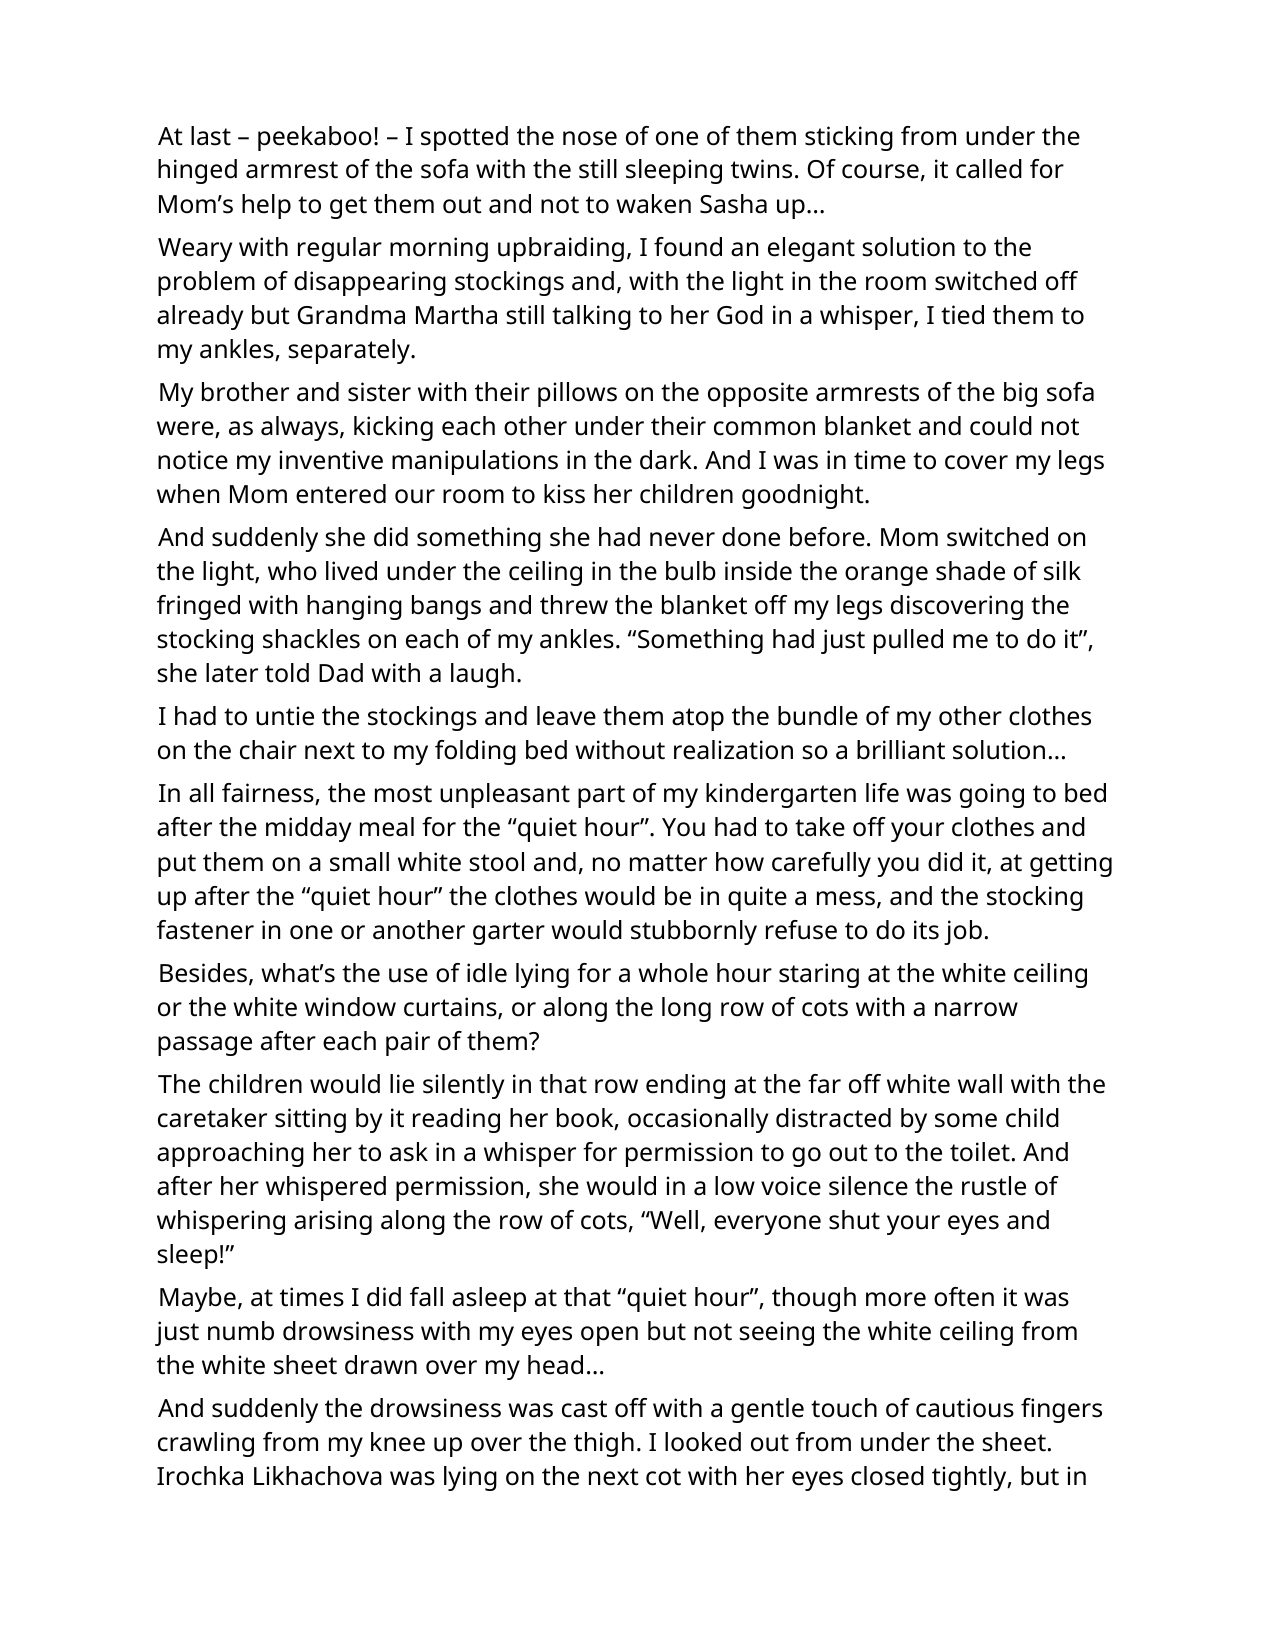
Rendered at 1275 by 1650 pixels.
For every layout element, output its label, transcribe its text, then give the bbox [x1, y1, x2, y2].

text At last – peekaboo! – I spotted the nose of one of them sticking from under the hinged armrest of the sofa with the still sleeping twins. Of course, it called for Mom’s help to get them out and not to waken Sasha up… [156, 118, 1118, 220]
text And suddenly she did something she had never done before. Mom switched on the light, who lived under the ceiling in the bulb inside the orange shade of silk fringed with hanging bangs and threw the blanket off my legs discovering the stocking shackles on each of my ankles. “Something had just pulled me to do it”, she later told Dad with a laugh. [156, 520, 1118, 690]
text The children would lie silently in that row ending at the far off white wall with the caretaker sitting by it reading her book, occasionally distracted by some child approaching her to ask in a whisper for permission to go out to the toilet. And after her whispered permission, she would in a low voice silence the rustle of whispering arising along the row of cots, “Well, everyone shut your eyes and sleep!” [156, 1066, 1118, 1271]
text Weary with regular morning upbraiding, I found an elegant solution to the problem of disappearing stockings and, with the light in the room switched off already but Grandma Martha still talking to her God in a whisper, I tied them to my ankles, separately. [156, 229, 1118, 366]
text My brother and sister with their pillows on the opposite armrests of the big sofa were, as always, kicking each other under their common blanket and could not notice my inventive manipulations in the dark. And I was in time to cover my legs when Mom entered our room to kiss her children goodnight. [156, 374, 1118, 511]
text Maybe, at times I did fall asleep at that “quiet hour”, though more often it was just numb drowsiness with my eyes open but not seeing the white ceiling from the white sheet drawn over my head… [156, 1280, 1118, 1382]
text And suddenly the drowsiness was cast off with a gentle touch of cautious fingers crawling from my knee up over the thigh. I looked out from under the sheet. Irochka Likhachova was lying on the next cot with her eyes closed tightly, but in [156, 1391, 1118, 1493]
text In all fairness, the most unpleasant part of my kindergarten life was going to bed after the midday meal for the “quiet hour”. You had to take off your clothes and put them on a small white stool and, no matter how carefully you did it, at getting up after the “quiet hour” the clothes would be in quite a mess, and the stocking fastener in one or another garter would stubbornly refuse to do its job. [156, 776, 1118, 946]
text Besides, what’s the use of idle lying for a whole hour staring at the white ceiling or the white window curtains, or along the long row of cots with a narrow passage after each pair of them? [156, 955, 1118, 1057]
text I had to untie the stockings and leave them atop the bundle of my other clothes on the chair next to my folding bed without realization so a brilliant solution… [156, 699, 1118, 767]
